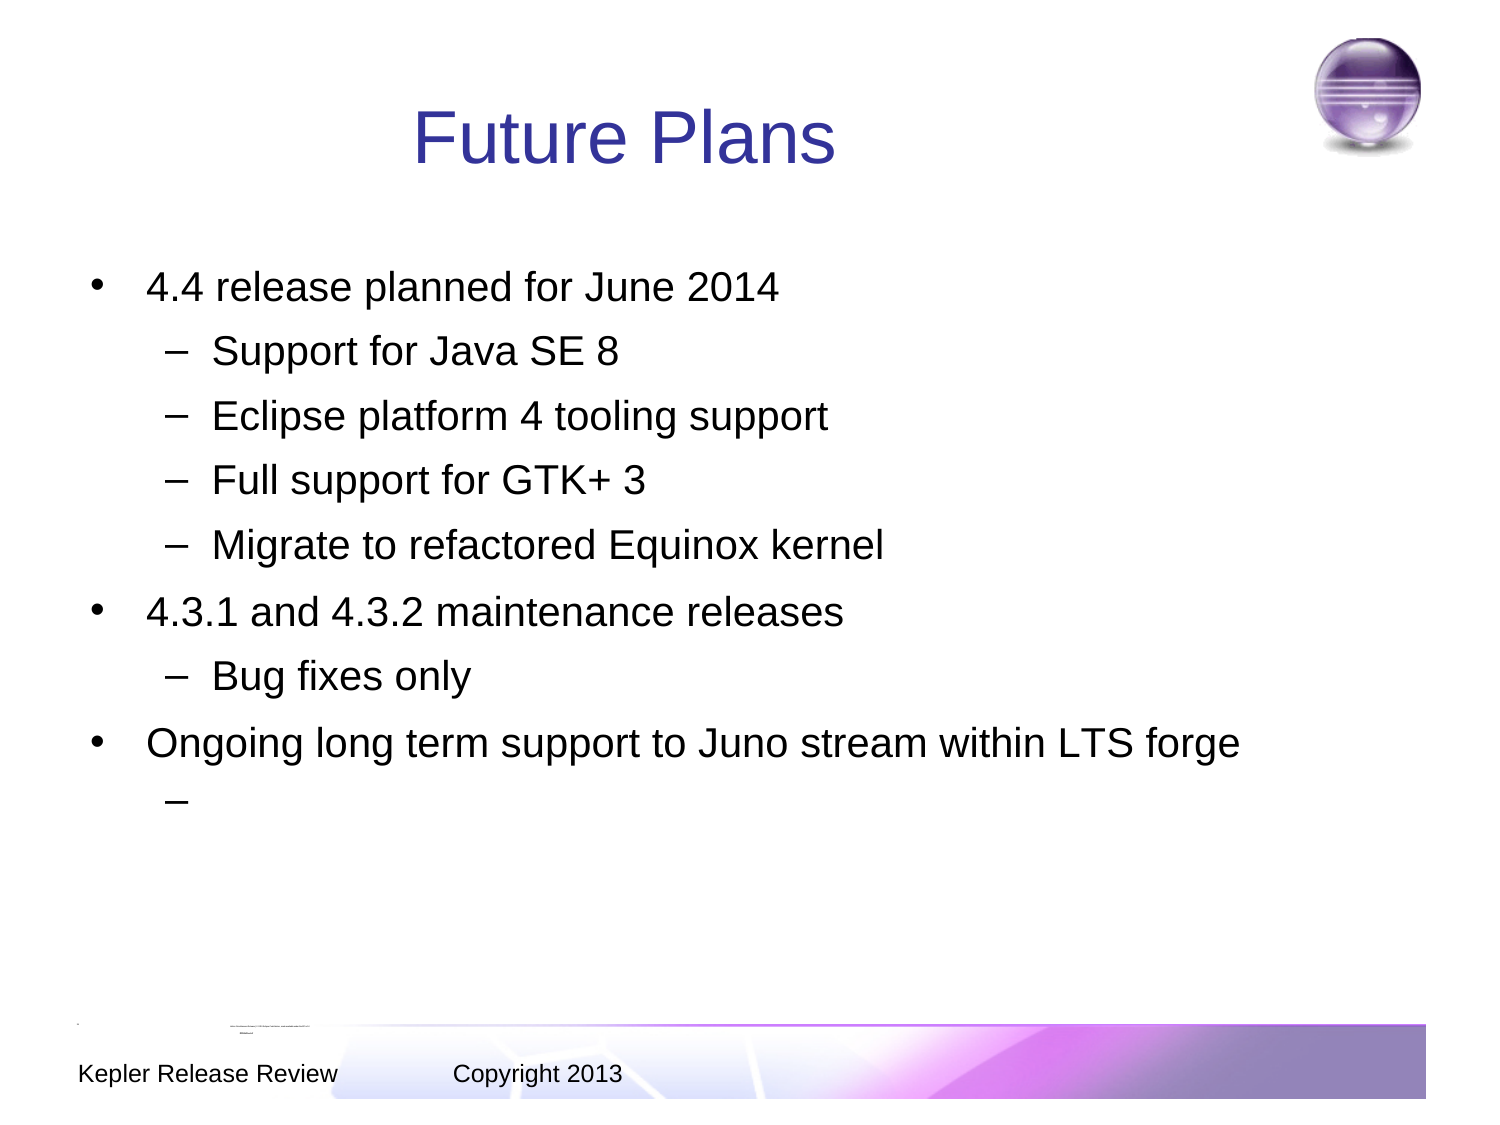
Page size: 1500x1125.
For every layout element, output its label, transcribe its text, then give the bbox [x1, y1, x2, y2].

picture [225, 1024, 1426, 1099]
list 4.4 release planned for June 2014 Support for Java SE 8 Eclipse platform 4 tooling support Full support for GTK+ 3 Migrate to refactored Equinox kernel 4.3.1 and 4.3.2 maintenance releases Bug fixes only Ongoing long term support to Juno stream within LTS forge [75, 262, 1426, 1006]
picture [1307, 37, 1426, 157]
title Future Plans [74, 45, 1176, 233]
